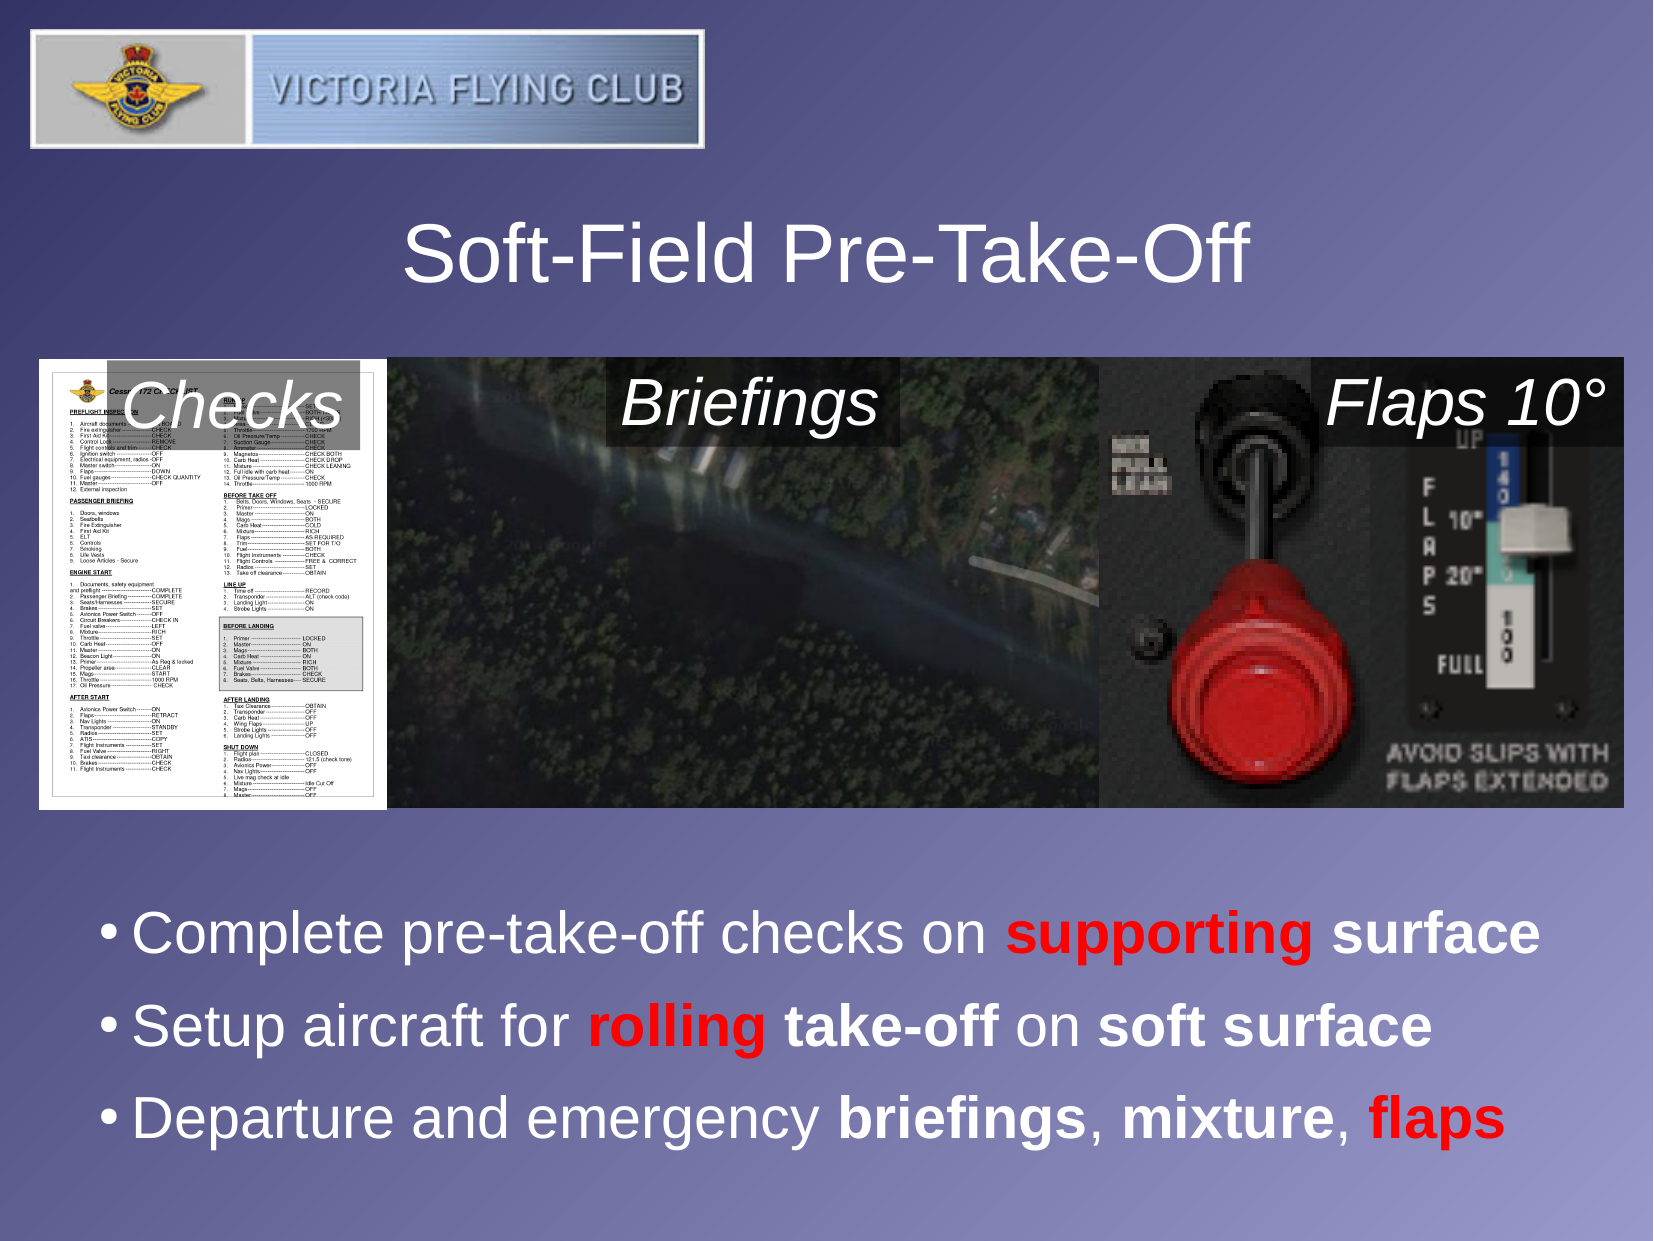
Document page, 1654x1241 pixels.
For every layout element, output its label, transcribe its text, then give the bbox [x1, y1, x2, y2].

text_box Briefings [606, 357, 901, 447]
text_box Checks [107, 360, 361, 451]
list Complete pre-take-off checks on supporting surface Setup aircraft for rolling take-off on soft surface Departure and emergency briefings, mixture, flaps [82, 900, 1571, 1201]
picture [39, 357, 1624, 811]
text_box Flaps 10° [1310, 357, 1624, 447]
title Soft-Field Pre-Take-Off [82, 150, 1571, 358]
picture [30, 29, 705, 149]
